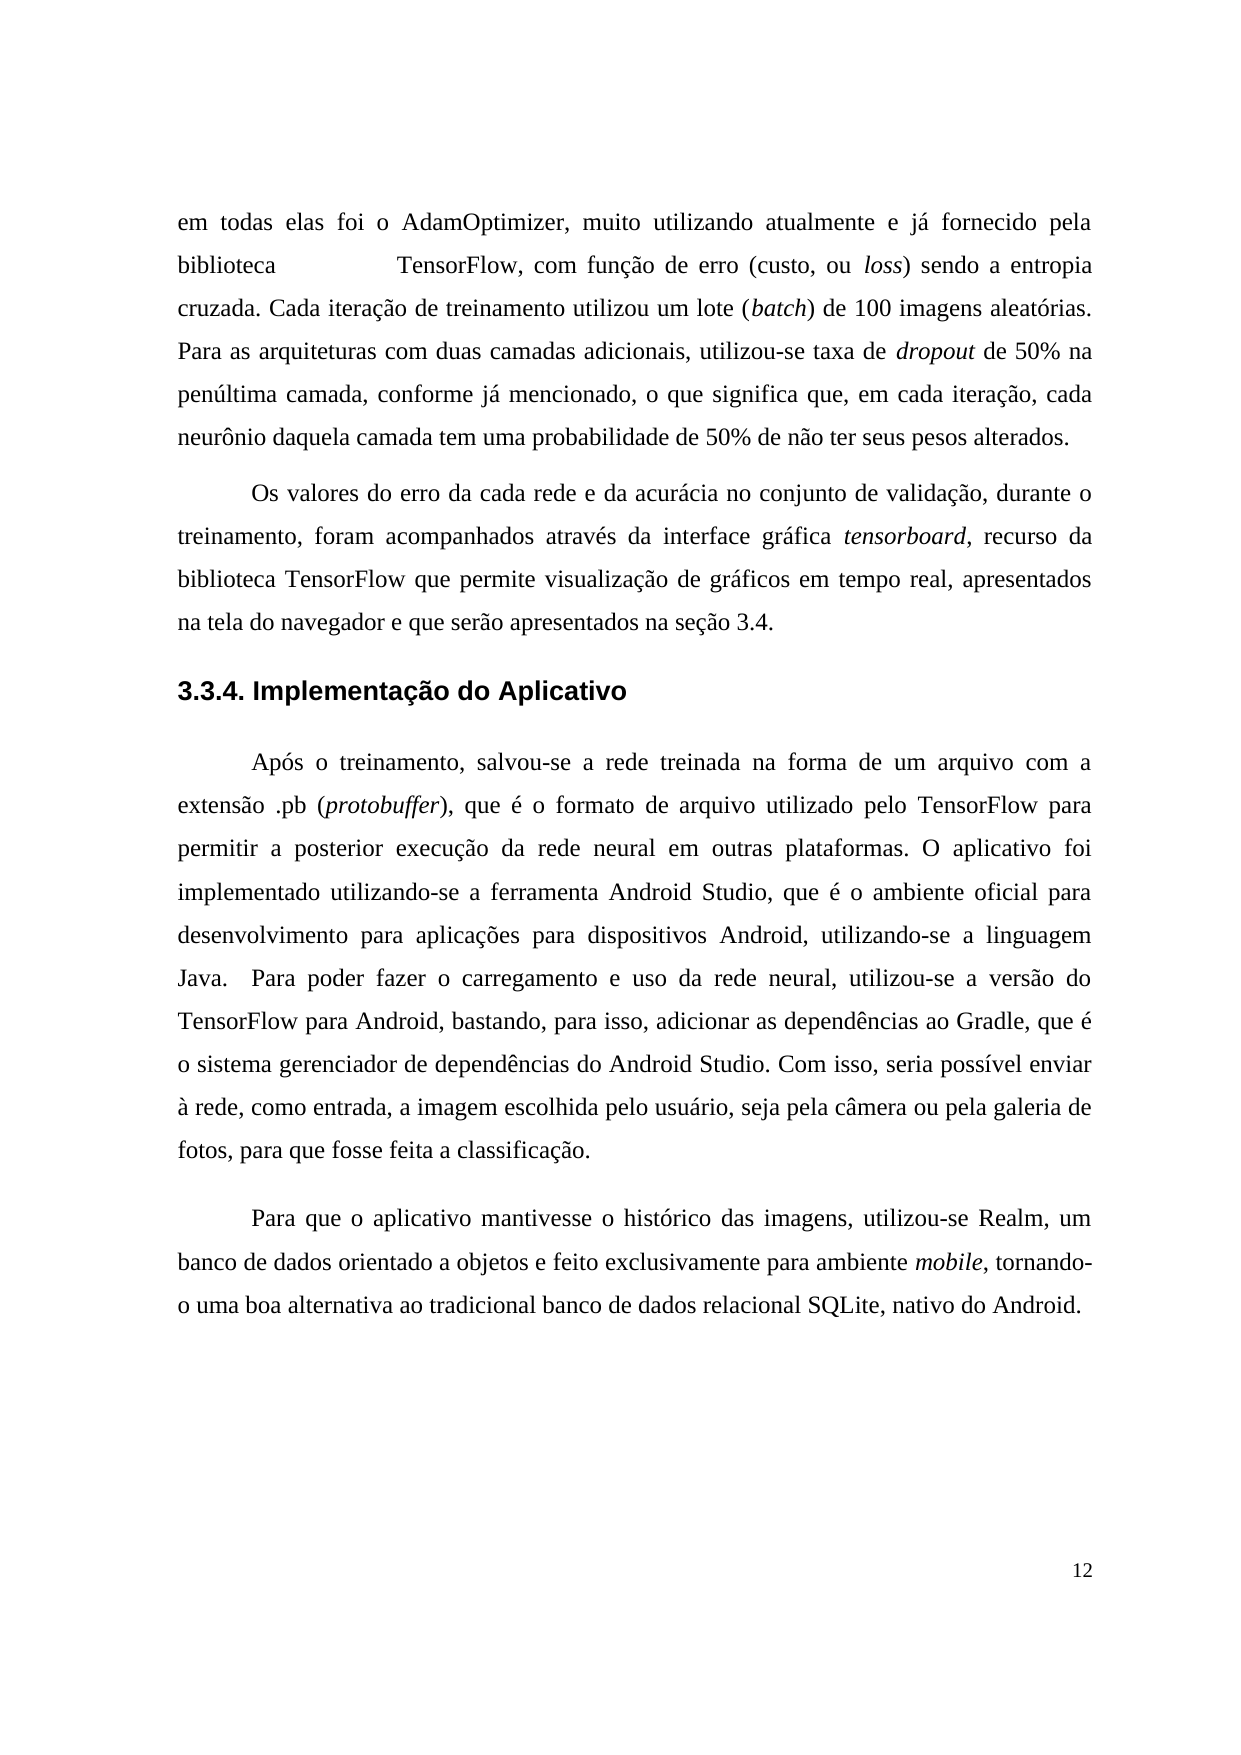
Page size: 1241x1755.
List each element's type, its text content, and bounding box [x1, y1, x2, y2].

subtitle 3.3.4. Implementação do Aplicativo [177, 675, 1093, 707]
text Após o treinamento, salvou-se a rede treinada na forma de um arquivo com a extensão .pb (protobuffer), que é o formato de arquivo utilizado pelo TensorFlow para permitir a posterior execução da rede neural em outras plataformas. O aplicativo foi implementado utilizando-se a ferramenta Android Studio, que é o ambiente oficial para desenvolvimento para aplicações para dispositivos Android, utilizando-se a linguagem Java. Para poder fazer o carregamento e uso da rede neural, utilizou-se a versão do TensorFlow para Android, bastando, para isso, adicionar as dependências ao Gradle, que é o sistema gerenciador de dependências do Android Studio. Com isso, seria possível enviar à rede, como entrada, a imagem escolhida pelo usuário, seja pela câmera ou pela galeria de fotos, para que fosse feita a classificação. [177, 747, 1093, 1164]
text Para que o aplicativo mantivesse o histórico das imagens, utilizou-se Realm, um banco de dados orientado a objetos e feito exclusivamente para ambiente mobile, tornando-o uma boa alternativa ao tradicional banco de dados relacional SQLite, nativo do Android. [177, 1203, 1093, 1318]
text Os valores do erro da cada rede e da acurácia no conjunto de validação, durante o treinamento, foram acompanhados através da interface gráfica tensorboard, recurso da biblioteca TensorFlow que permite visualização de gráficos em tempo real, apresentados na tela do navegador e que serão apresentados na seção 3.4. [177, 478, 1093, 636]
text em todas elas foi o AdamOptimizer, muito utilizando atualmente e já fornecido pela biblioteca TensorFlow, com função de erro (custo, ou loss) sendo a entropia cruzada. Cada iteração de treinamento utilizou um lote (batch) de 100 imagens aleatórias. Para as arquiteturas com duas camadas adicionais, utilizou-se taxa de dropout de 50% na penúltima camada, conforme já mencionado, o que significa que, em cada iteração, cada neurônio daquela camada tem uma probabilidade de 50% de não ter seus pesos alterados. [177, 207, 1093, 451]
